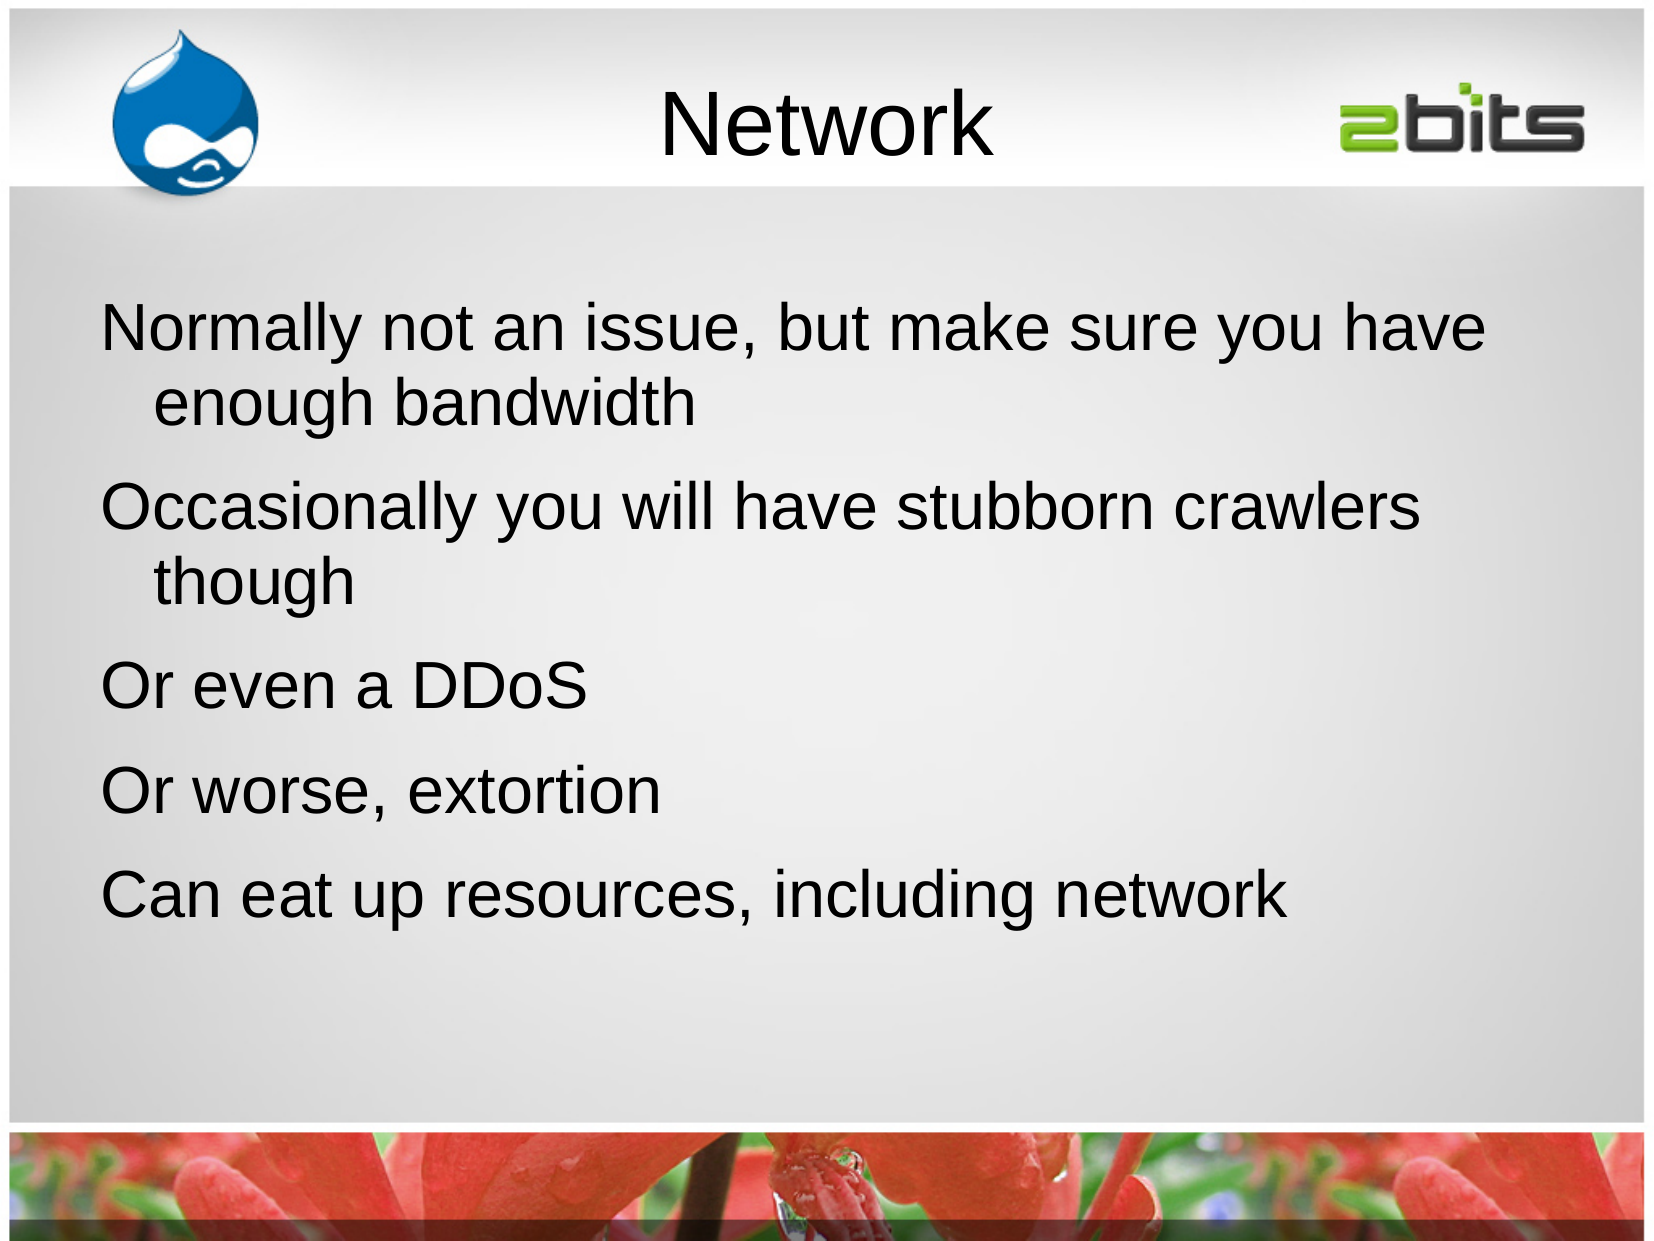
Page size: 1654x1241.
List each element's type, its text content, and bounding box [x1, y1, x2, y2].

list Normally not an issue, but make sure you have enough bandwidth Occasionally you will have stubborn crawlers though Or even a DDoS Or worse, extortion Can eat up resources, including network [82, 290, 1571, 1104]
picture [0, 0, 1654, 1241]
title Network [82, 27, 1571, 220]
